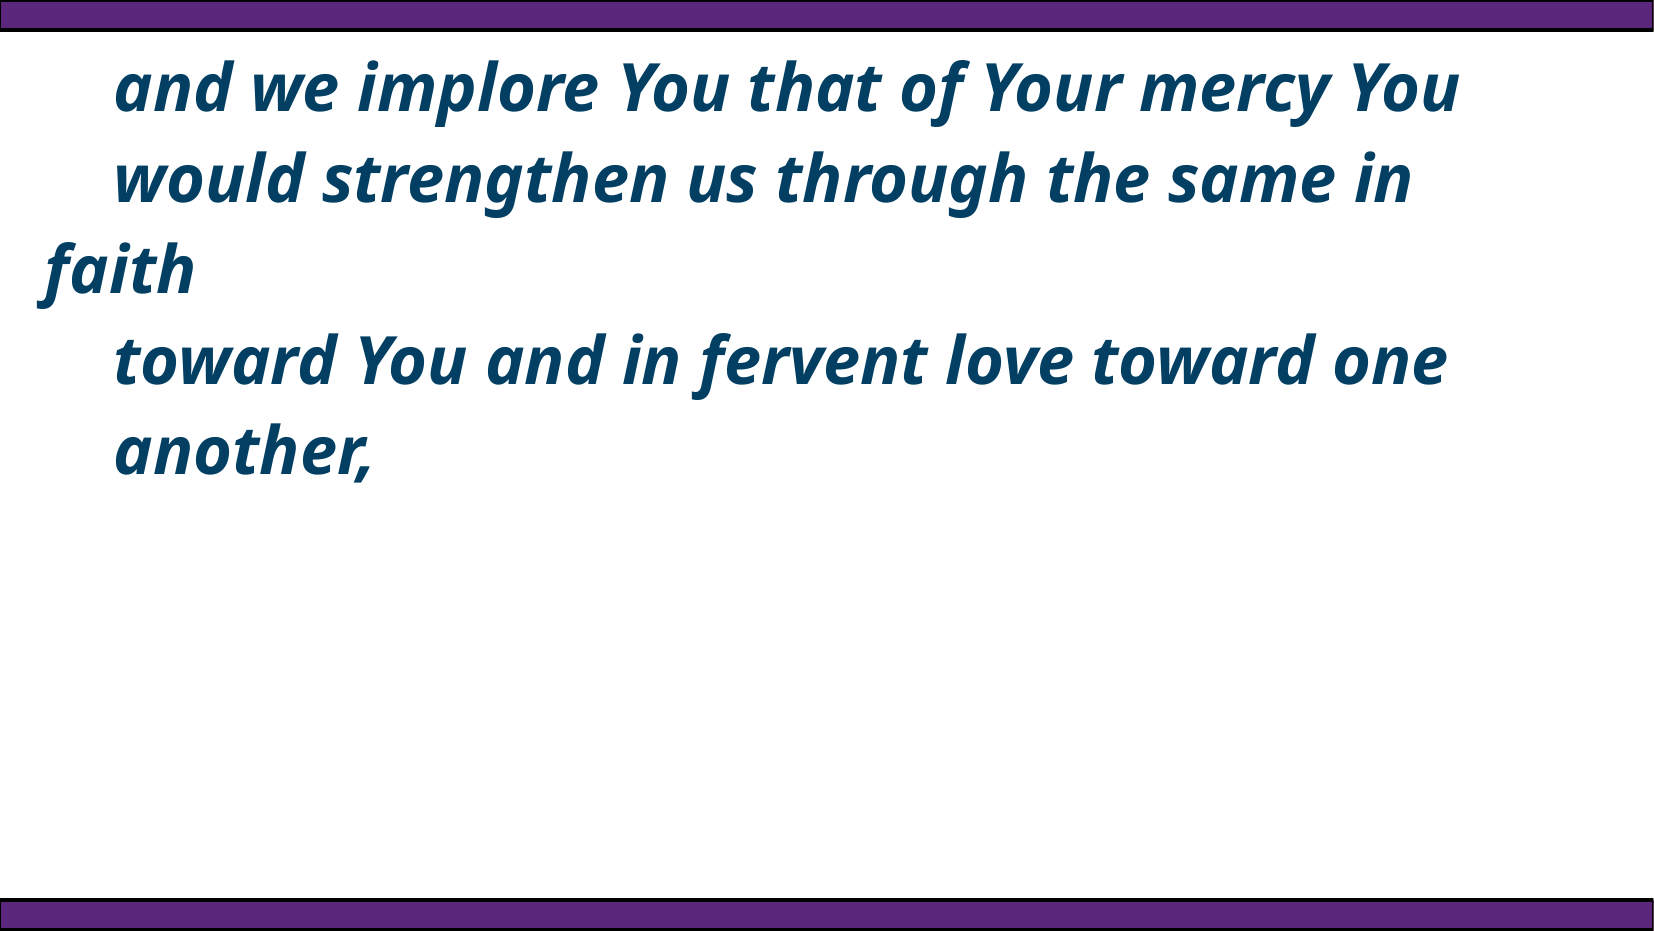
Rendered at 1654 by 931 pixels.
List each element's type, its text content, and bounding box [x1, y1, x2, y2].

text_box [0, 900, 1654, 931]
text_box [0, 0, 1654, 31]
picture [0, 31, 1654, 900]
text_box and we implore You that of Your mercy You would strengthen us through the same in faith toward You and in fervent love toward one another, [30, 33, 1591, 403]
